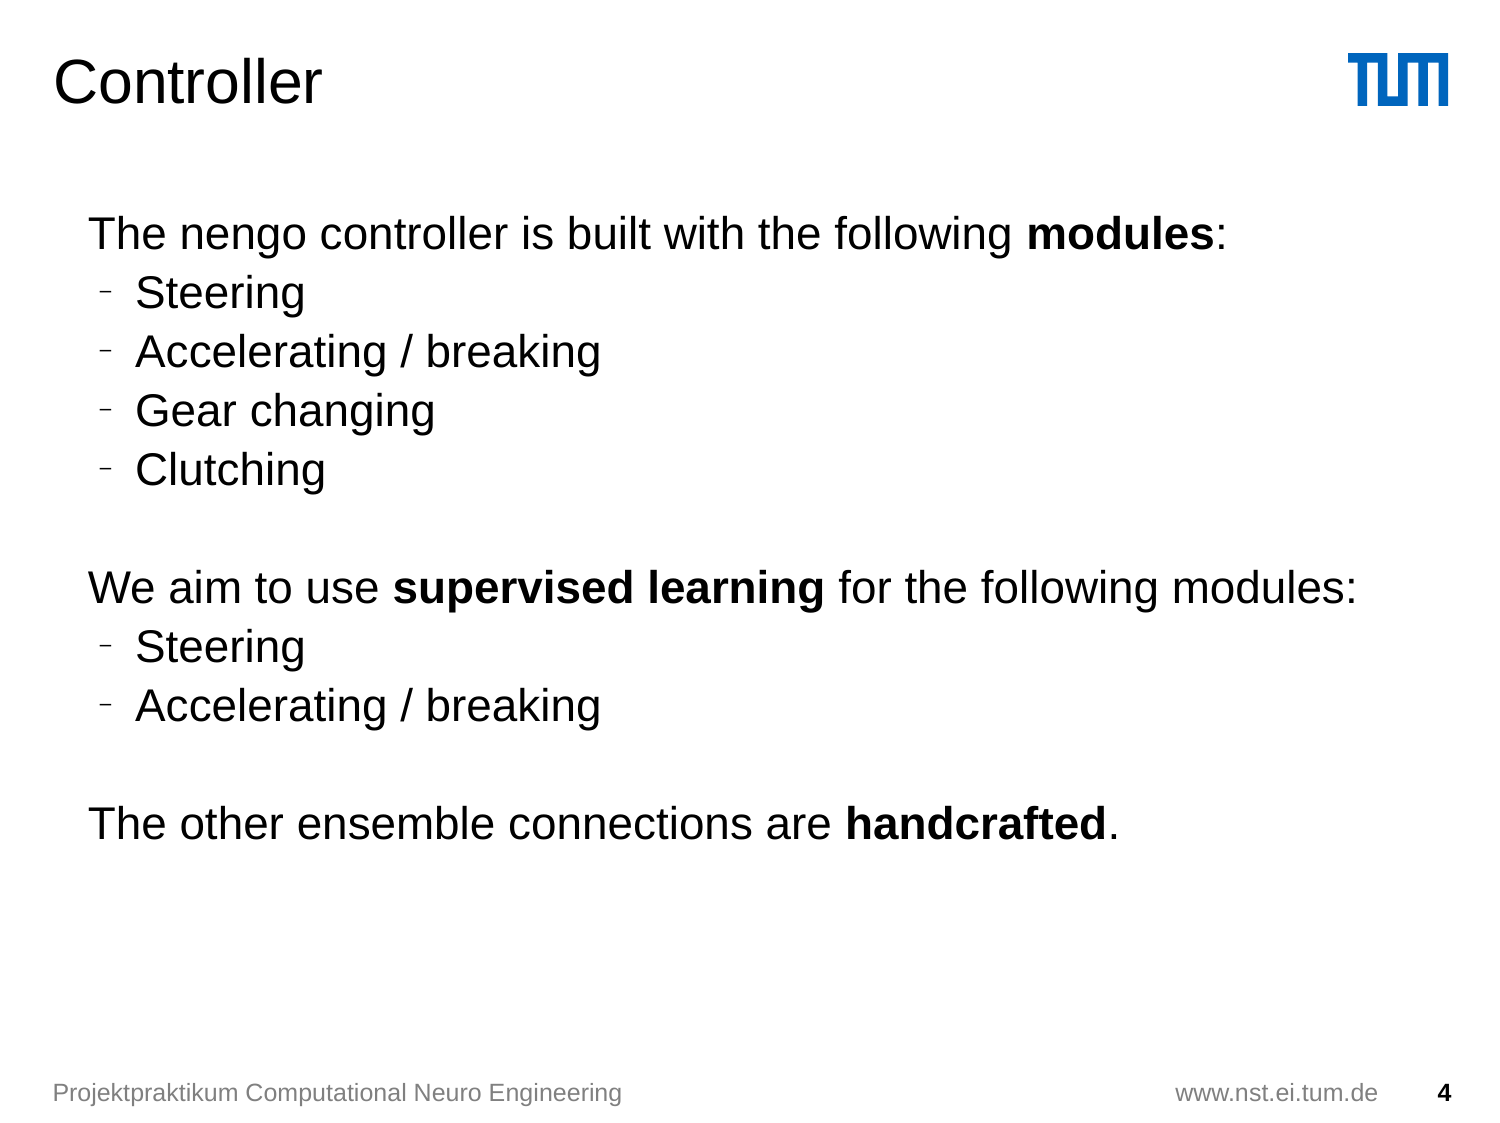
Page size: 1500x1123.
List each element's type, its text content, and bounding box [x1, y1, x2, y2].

list The nengo controller is built with the following modules: Steering Accelerating / breaking Gear changing Clutching We aim to use supervised learning for the following modules: Steering Accelerating / breaking The other ensemble connections are handcrafted. [52, 200, 1453, 1063]
title Controller [53, 47, 1323, 200]
